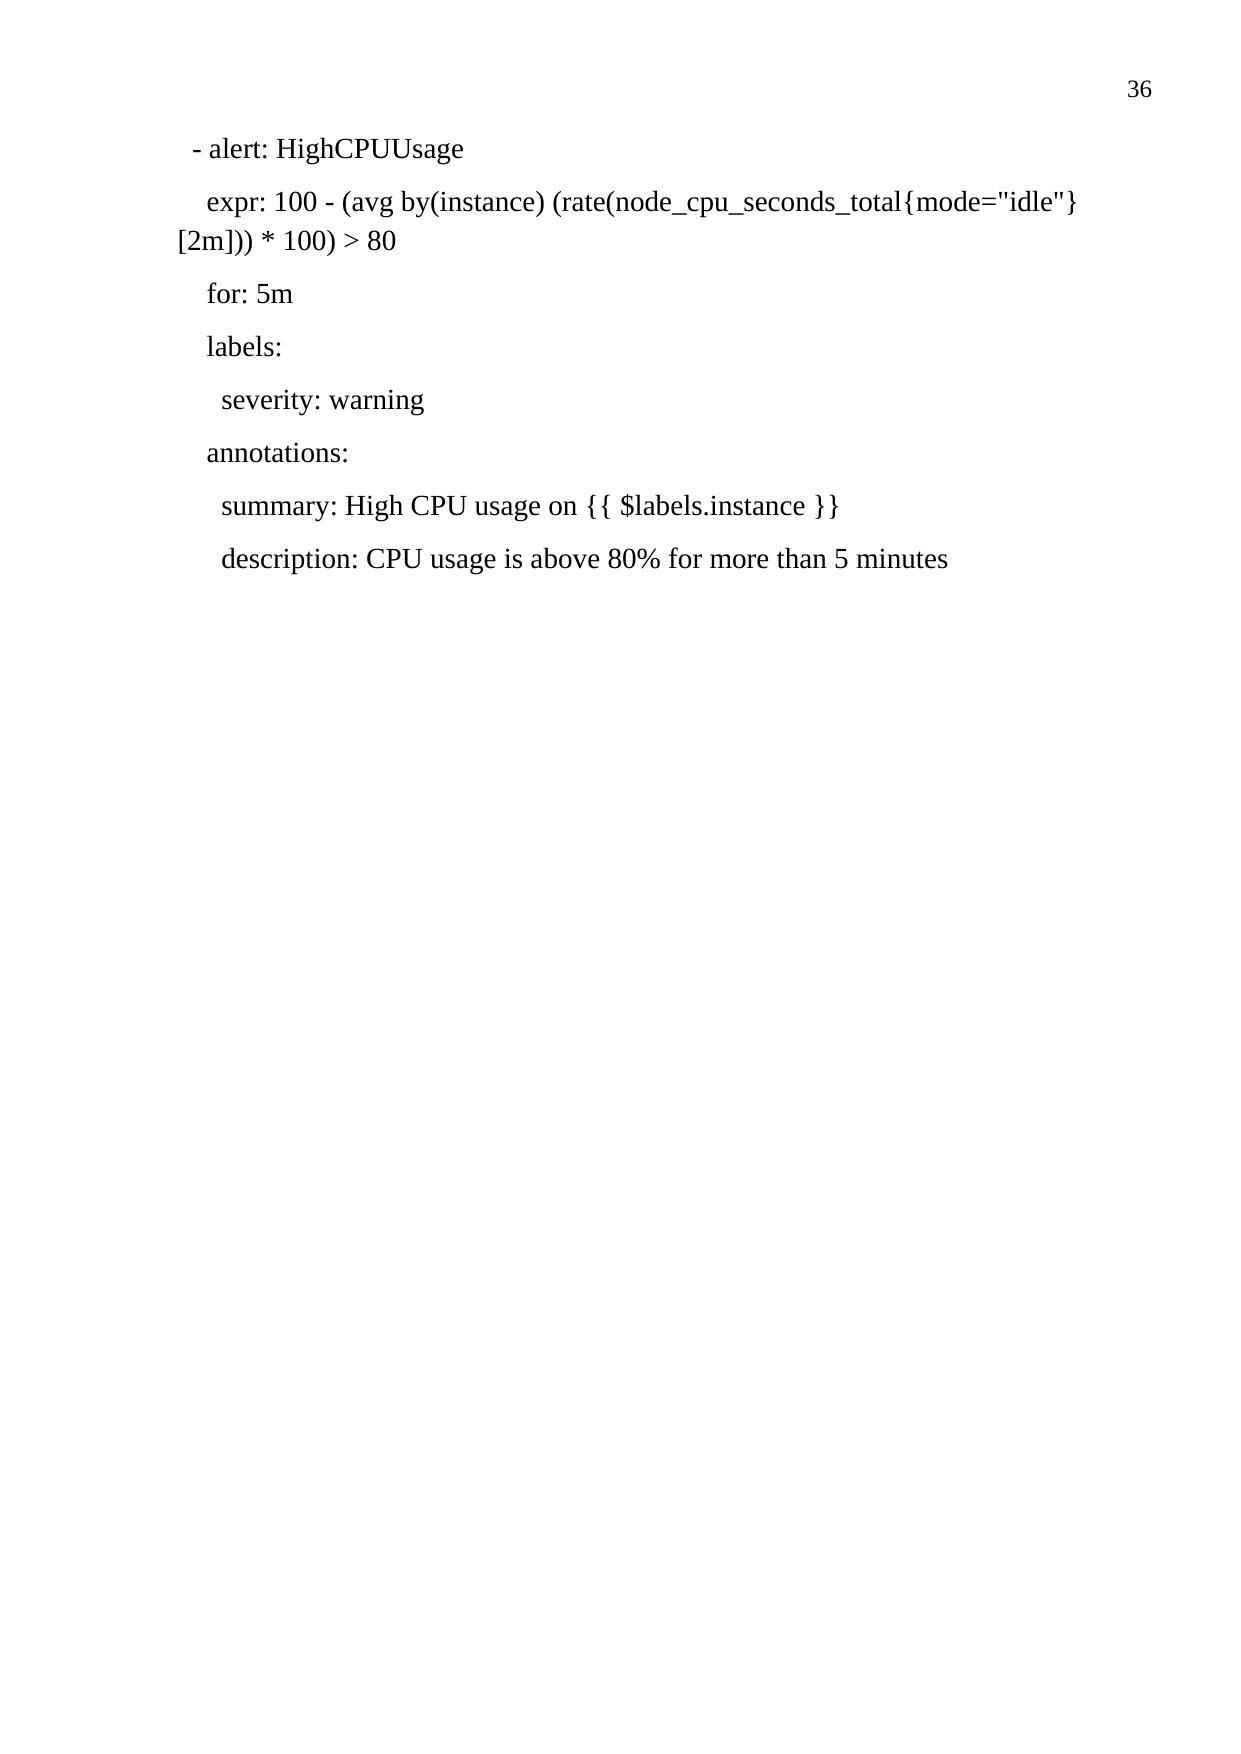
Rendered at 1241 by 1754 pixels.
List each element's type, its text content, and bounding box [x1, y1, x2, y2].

text - alert: HighCPUUsage [177, 131, 1152, 165]
text annotations: [177, 435, 1152, 469]
text severity: warning [177, 382, 1152, 416]
text summary: High CPU usage on {{ $labels.instance }} [177, 488, 1152, 522]
text labels: [177, 329, 1152, 363]
text expr: 100 - (avg by(instance) (rate(node_cpu_seconds_total{mode="idle"}[2m])) * 100) > 80 [177, 184, 1152, 256]
text description: CPU usage is above 80% for more than 5 minutes [177, 542, 1152, 575]
text for: 5m [177, 276, 1152, 309]
